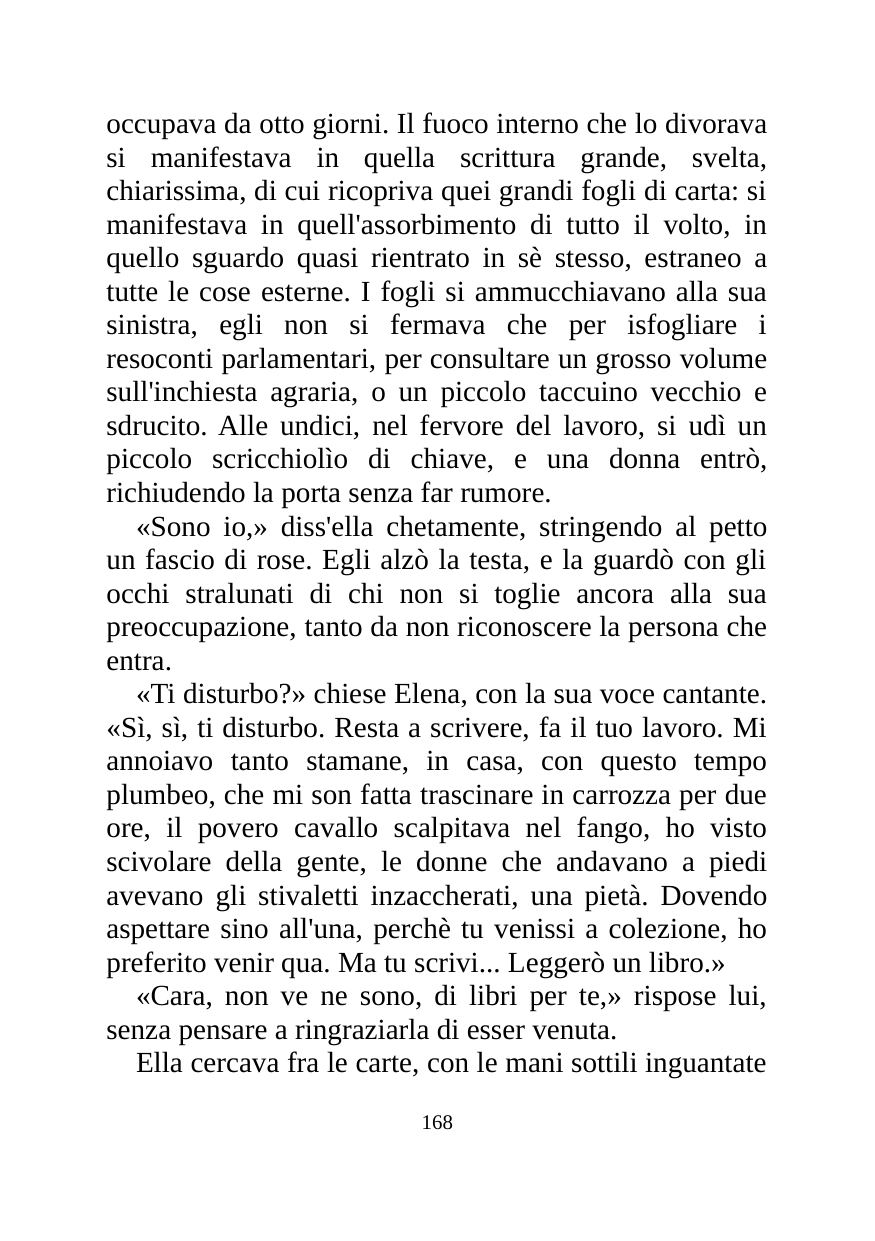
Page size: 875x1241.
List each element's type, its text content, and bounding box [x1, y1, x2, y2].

text Ella cercava fra le carte, con le mani sottili inguantate [106, 1045, 768, 1079]
text «Cara, non ve ne sono, di libri per te,» rispose lui, senza pensare a ringraziarla di esser venuta. [106, 978, 768, 1045]
text «Ti disturbo?» chiese Elena, con la sua voce cantante. «Sì, sì, ti disturbo. Resta a scrivere, fa il tuo lavoro. Mi annoiavo tanto stamane, in casa, con questo tempo plumbeo, che mi son fatta trascinare in carrozza per due ore, il povero cavallo scalpitava nel fango, ho visto scivolare della gente, le donne che andavano a piedi avevano gli stivaletti inzaccherati, una pietà. Dovendo aspettare sino all'una, perchè tu venissi a colezione, ho preferito venir qua. Ma tu scrivi... Leggerò un libro.» [106, 676, 768, 978]
text «Sono io,» diss'ella chetamente, stringendo al petto un fascio di rose. Egli alzò la testa, e la guardò con gli occhi stralunati di chi non si toglie ancora alla sua preoccupazione, tanto da non riconoscere la persona che entra. [106, 509, 768, 676]
text occupava da otto giorni. Il fuoco interno che lo divorava si manifestava in quella scrittura grande, svelta, chiarissima, di cui ricopriva quei grandi fogli di carta: si manifestava in quell'assorbimento di tutto il volto, in quello sguardo quasi rientrato in sè stesso, estraneo a tutte le cose esterne. I fogli si ammucchiavano alla sua sinistra, egli non si fermava che per isfogliare i resoconti parlamentari, per consultare un grosso volume sull'inchiesta agraria, o un piccolo taccuino vecchio e sdrucito. Alle undici, nel fervore del lavoro, si udì un piccolo scricchiolìo di chiave, e una donna entrò, richiudendo la porta senza far rumore. [106, 106, 768, 509]
